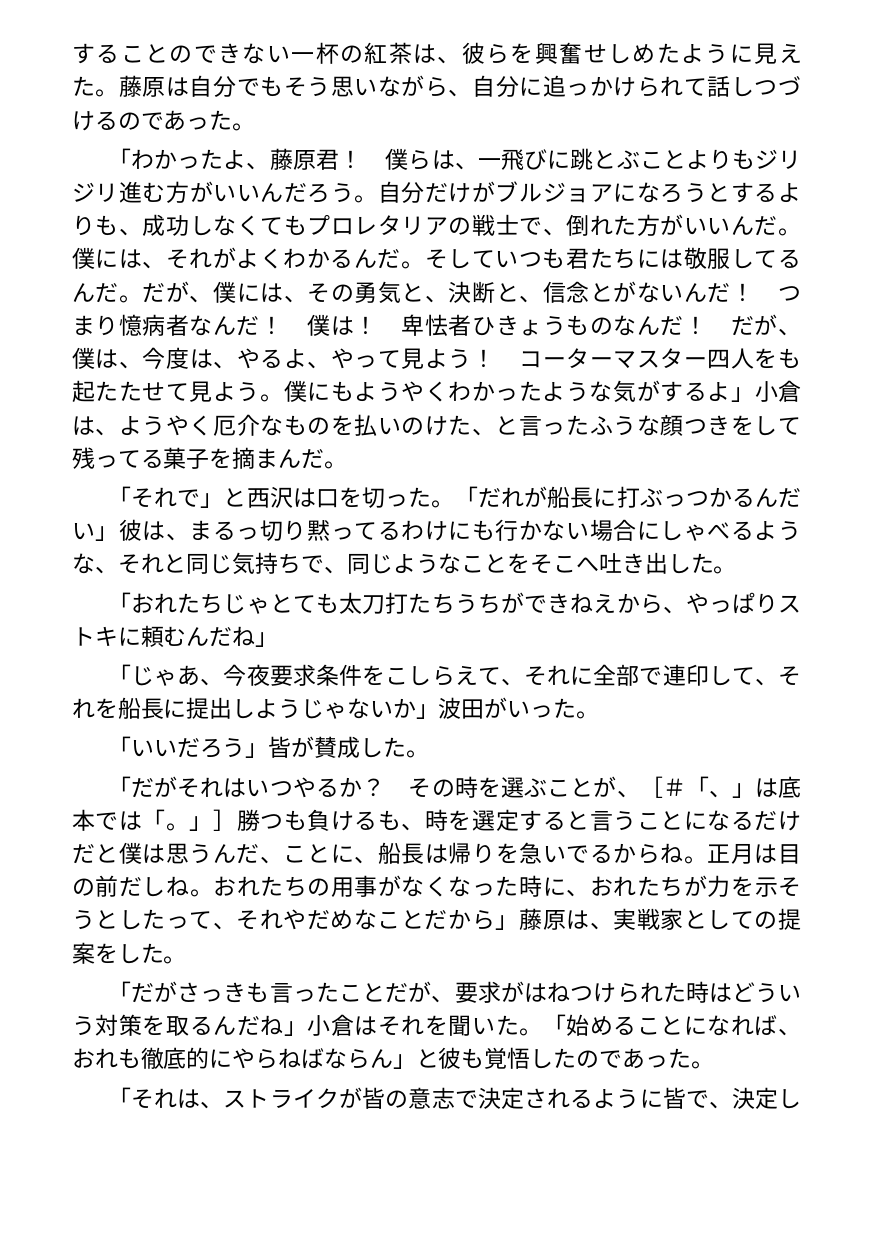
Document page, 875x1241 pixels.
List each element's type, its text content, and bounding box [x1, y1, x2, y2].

text 「いいだろう」皆が賛成した。 [72, 730, 802, 763]
text 「おれたちじゃとても太刀打たちうちができねえから、やっぱりストキに頼むんだね」 [72, 586, 802, 652]
text 「それは、ストライクが皆の意志で決定されるように皆で、決定し [72, 1080, 802, 1114]
text することのできない一杯の紅茶は、彼らを興奮せしめたように見えた。藤原は自分でもそう思いながら、自分に追っかけられて話しつづけるのであった。 [72, 36, 802, 136]
text 「だがさっきも言ったことだが、要求がはねつけられた時はどういう対策を取るんだね」小倉はそれを聞いた。「始めることになれば、おれも徹底的にやらねばならん」と彼も覚悟したのであった。 [72, 975, 802, 1074]
text 「だがそれはいつやるか？ その時を選ぶことが、［＃「、」は底本では「。」］勝つも負けるも、時を選定すると言うことになるだけだと僕は思うんだ、ことに、船長は帰りを急いでるからね。正月は目の前だしね。おれたちの用事がなくなった時に、おれたちが力を示そうとしたって、それやだめなことだから」藤原は、実戦家としての提案をした。 [72, 769, 802, 969]
text 「それで」と西沢は口を切った。「だれが船長に打ぶっつかるんだい」彼は、まるっ切り黙ってるわけにも行かない場合にしゃべるような、それと同じ気持ちで、同じようなことをそこへ吐き出した。 [72, 480, 802, 579]
text 「わかったよ、藤原君！ 僕らは、一飛びに跳とぶことよりもジリジリ進む方がいいんだろう。自分だけがブルジョアになろうとするよりも、成功しなくてもプロレタリアの戦士で、倒れた方がいいんだ。僕には、それがよくわかるんだ。そしていつも君たちには敬服してるんだ。だが、僕には、その勇気と、決断と、信念とがないんだ！ つまり憶病者なんだ！ 僕は！ 卑怯者ひきょうものなんだ！ だが、僕は、今度は、やるよ、やって見よう！ コーターマスター四人をも起たたせて見よう。僕にもようやくわかったような気がするよ」小倉は、ようやく厄介なものを払いのけた、と言ったふうな顔つきをして残ってる菓子を摘まんだ。 [72, 142, 802, 474]
text 「じゃあ、今夜要求条件をこしらえて、それに全部で連印して、それを船長に提出しようじゃないか」波田がいった。 [72, 658, 802, 724]
